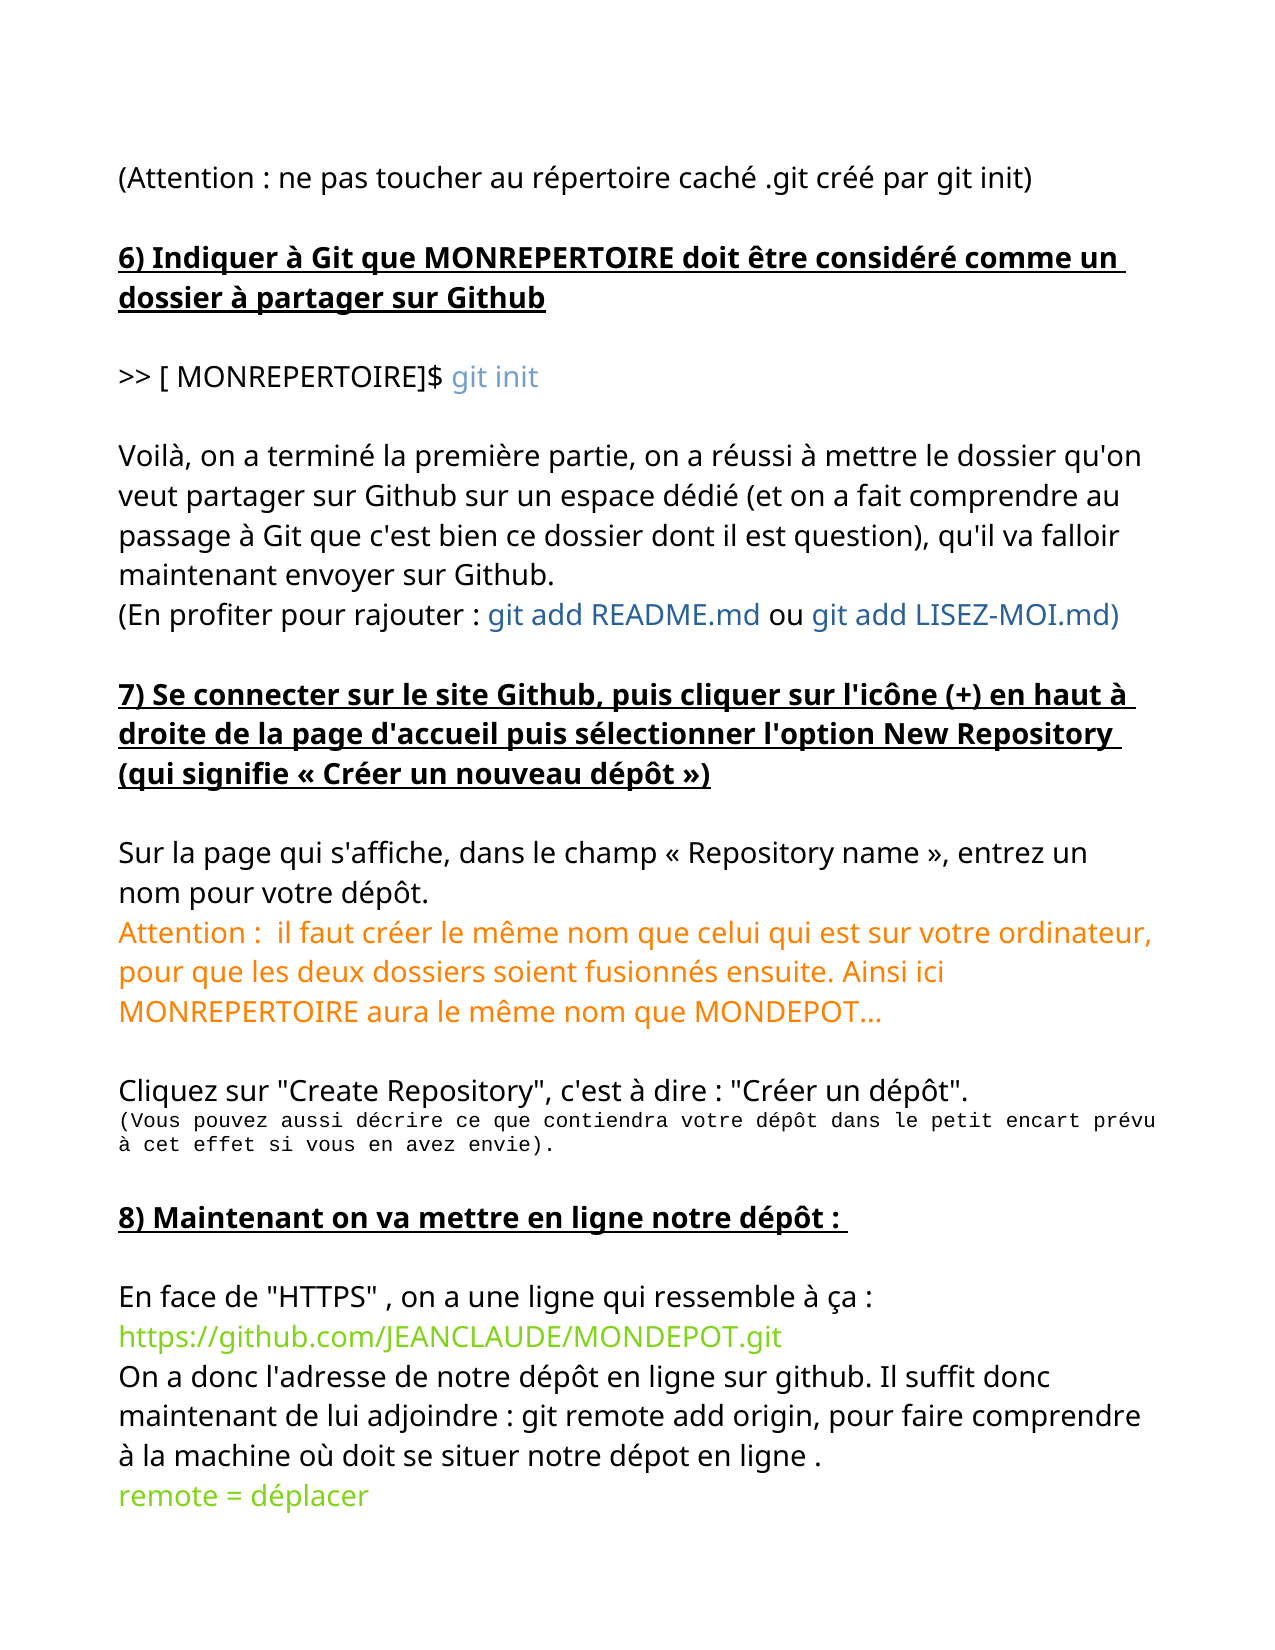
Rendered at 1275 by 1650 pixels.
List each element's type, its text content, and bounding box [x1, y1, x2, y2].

text 7) Se connecter sur le site Github, puis cliquer sur l'icône (+) en haut à droite de la page d'accueil puis sélectionner l'option New Repository (qui signifie « Créer un nouveau dépôt ») [118, 634, 1157, 793]
text On a donc l'adresse de notre dépôt en ligne sur github. Il suffit donc maintenant de lui adjoindre : git remote add origin, pour faire comprendre à la machine où doit se situer notre dépot en ligne . [118, 1356, 1157, 1475]
text 8) Maintenant on va mettre en ligne notre dépôt : [118, 1197, 1157, 1237]
text En face de "HTTPS" , on a une ligne qui ressemble à ça : https://github.com/JEANCLAUDE/MONDEPOT.git [118, 1237, 1157, 1356]
text Cliquez sur "Create Repository", c'est à dire : "Créer un dépôt". [118, 1071, 1157, 1110]
text >> [ MONREPERTOIRE]$ git init [118, 317, 1157, 396]
text remote = déplacer [118, 1475, 1157, 1515]
text Voilà, on a terminé la première partie, on a réussi à mettre le dossier qu'on veut partager sur Github sur un espace dédié (et on a fait comprendre au passage à Git que c'est bien ce dossier dont il est question), qu'il va falloir maintenant envoyer sur Github. (En profiter pour rajouter : git add README.md ou git add LISEZ-MOI.md) [118, 436, 1157, 634]
text (Attention : ne pas toucher au répertoire caché .git créé par git init) 6) Indiquer à Git que MONREPERTOIRE doit être considéré comme un dossier à partager sur Github [118, 118, 1157, 317]
text (Vous pouvez aussi décrire ce que contiendra votre dépôt dans le petit encart prévu à cet effet si vous en avez envie). [118, 1110, 1157, 1158]
text Sur la page qui s'affiche, dans le champ « Repository name », entrez un nom pour votre dépôt. Attention : il faut créer le même nom que celui qui est sur votre ordinateur, pour que les deux dossiers soient fusionnés ensuite. Ainsi ici MONREPERTOIRE aura le même nom que MONDEPOT… [118, 793, 1157, 1071]
